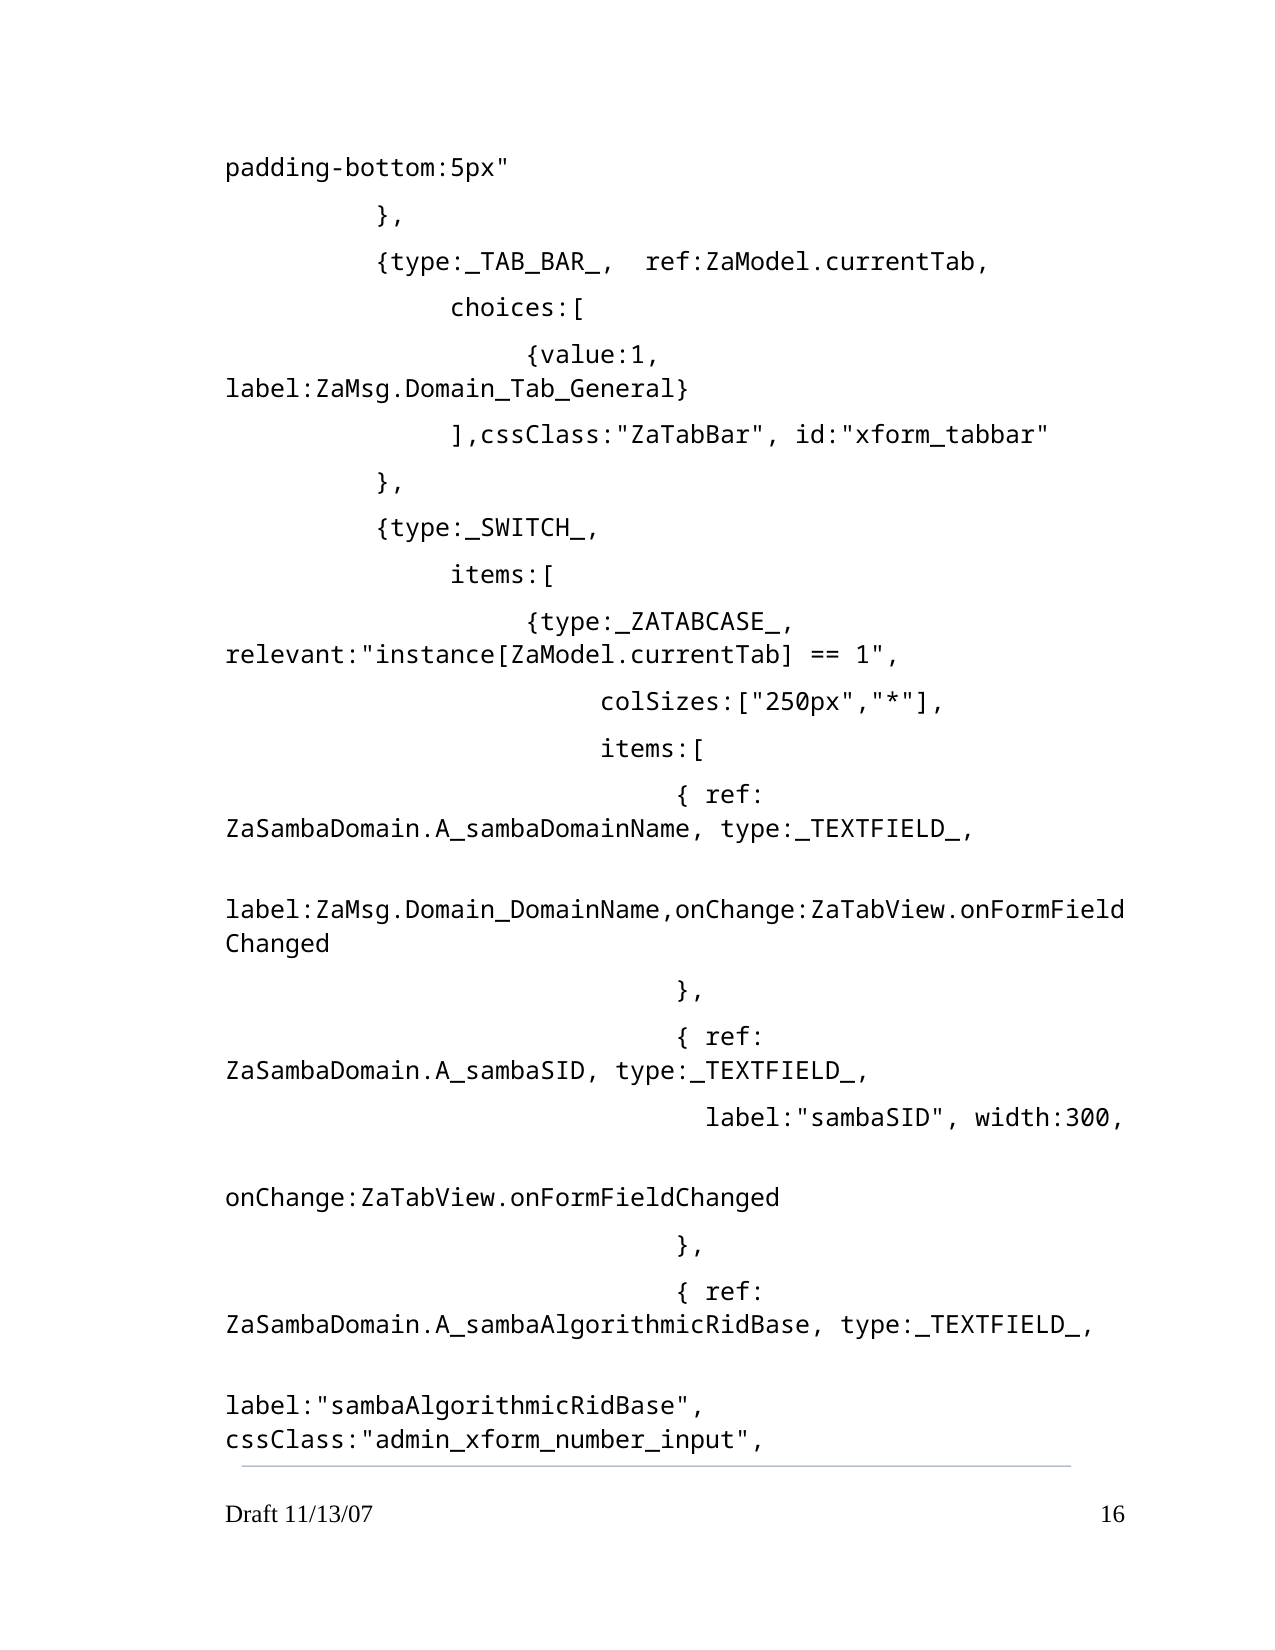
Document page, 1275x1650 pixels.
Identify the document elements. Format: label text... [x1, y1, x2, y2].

text }, [225, 1227, 1125, 1261]
text }, [225, 197, 1125, 231]
text label:"sambaAlgorithmicRidBase", cssClass:"admin_xform_number_input", [225, 1354, 1125, 1456]
text }, [225, 972, 1125, 1006]
text }, [225, 463, 1125, 497]
text label:"sambaSID", width:300, [225, 1099, 1125, 1133]
text {type:_TAB_BAR_, ref:ZaModel.currentTab, [225, 243, 1125, 277]
text items:[ [225, 730, 1125, 764]
text choices:[ [225, 290, 1125, 324]
text {value:1, label:ZaMsg.Domain_Tab_General} [225, 336, 1125, 404]
text ],cssClass:"ZaTabBar", id:"xform_tabbar" [225, 417, 1125, 451]
text {type:_SWITCH_, [225, 510, 1125, 544]
text { ref: ZaSambaDomain.A_sambaSID, type:_TEXTFIELD_, [225, 1019, 1125, 1087]
text onChange:ZaTabView.onFormFieldChanged [225, 1146, 1125, 1214]
text label:ZaMsg.Domain_DomainName,onChange:ZaTabView.onFormFieldChanged [225, 857, 1125, 960]
text items:[ [225, 557, 1125, 591]
text { ref: ZaSambaDomain.A_sambaAlgorithmicRidBase, type:_TEXTFIELD_, [225, 1273, 1125, 1341]
text padding-bottom:5px" [225, 150, 1125, 184]
text colSizes:["250px","*"], [225, 684, 1125, 718]
text {type:_ZATABCASE_, relevant:"instance[ZaModel.currentTab] == 1", [225, 603, 1125, 671]
text { ref: ZaSambaDomain.A_sambaDomainName, type:_TEXTFIELD_, [225, 777, 1125, 845]
